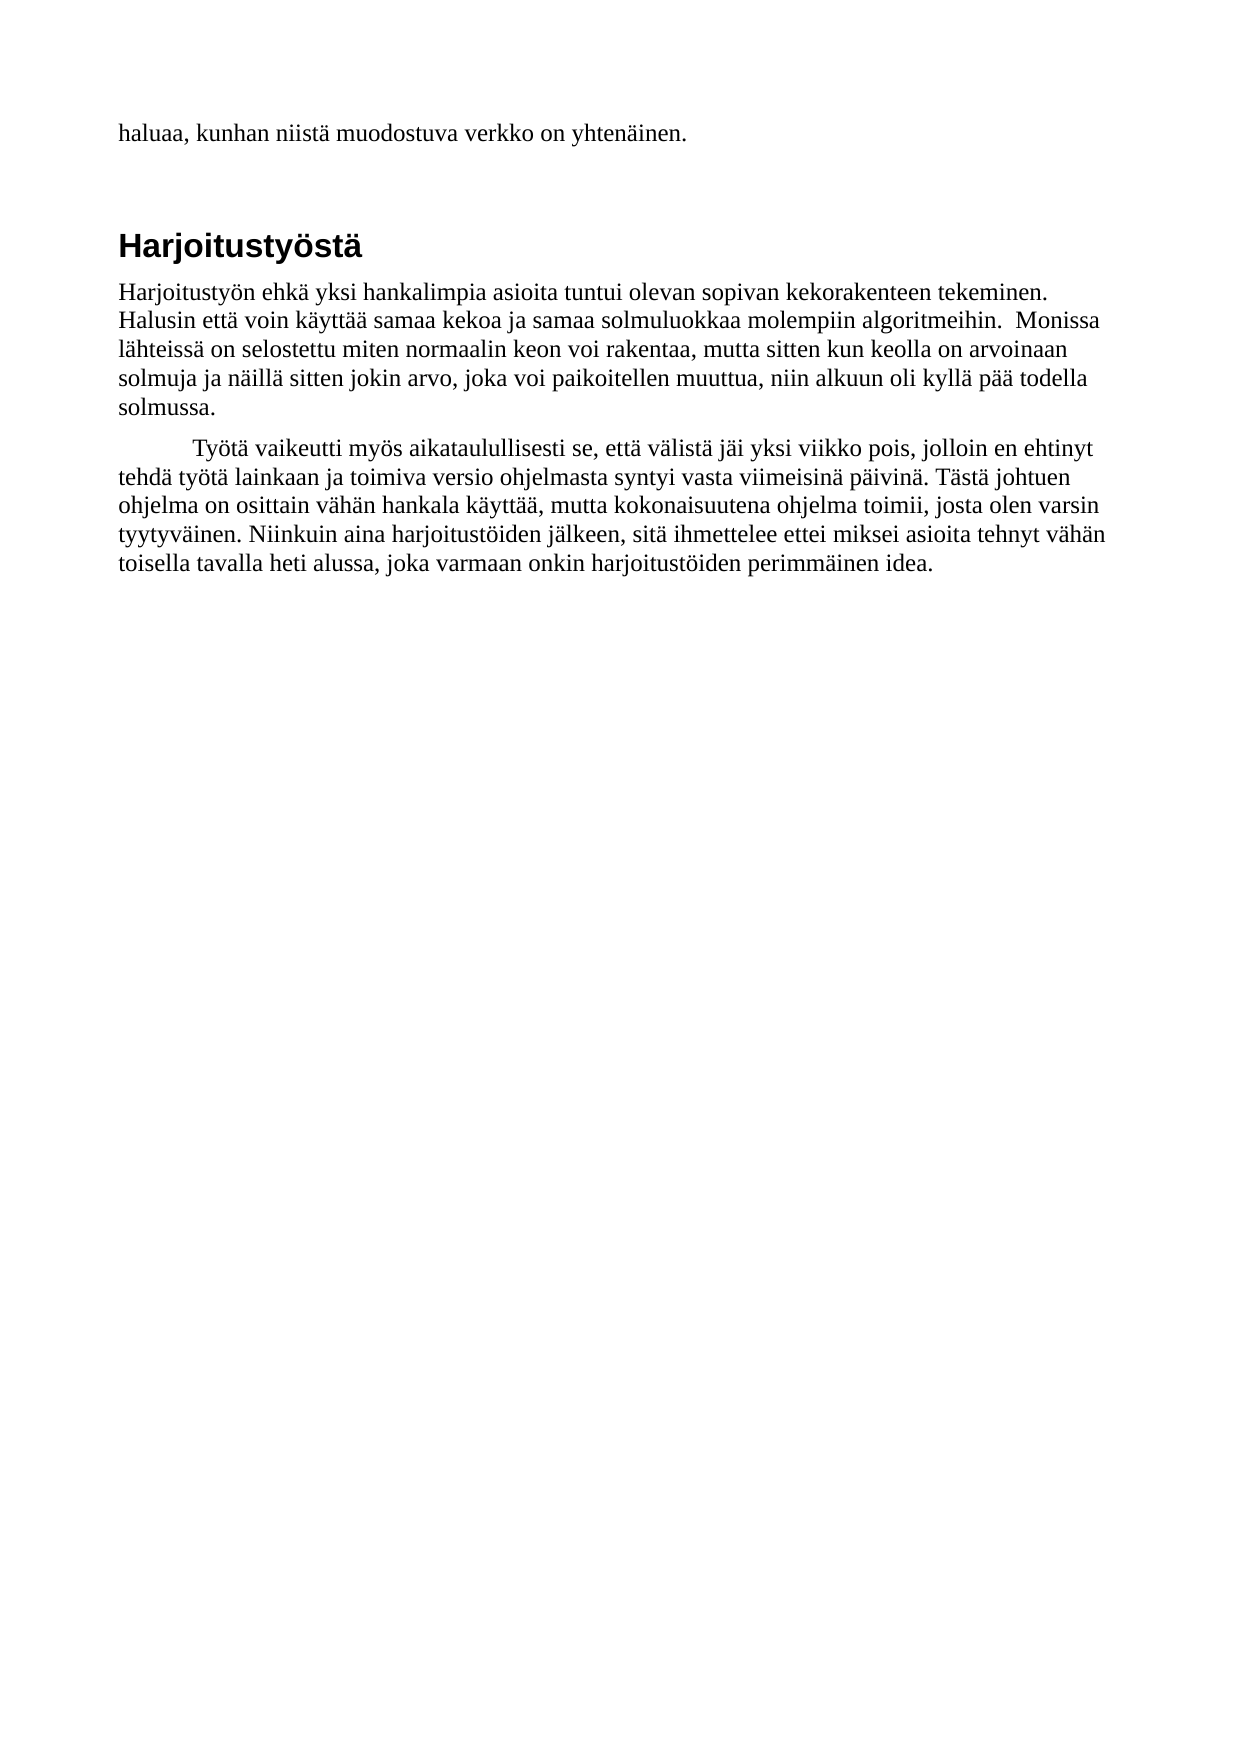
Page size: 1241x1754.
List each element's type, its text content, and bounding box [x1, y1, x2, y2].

text haluaa, kunhan niistä muodostuva verkko on yhtenäinen. [118, 118, 1122, 147]
subtitle Harjoitustyöstä [118, 226, 1122, 264]
text Harjoitustyön ehkä yksi hankalimpia asioita tuntui olevan sopivan kekorakenteen tekeminen. Halusin että voin käyttää samaa kekoa ja samaa solmuluokkaa molempiin algoritmeihin. Monissa lähteissä on selostettu miten normaalin keon voi rakentaa, mutta sitten kun keolla on arvoinaan solmuja ja näillä sitten jokin arvo, joka voi paikoitellen muuttua, niin alkuun oli kyllä pää todella solmussa. [118, 277, 1122, 421]
text Työtä vaikeutti myös aikataulullisesti se, että välistä jäi yksi viikko pois, jolloin en ehtinyt tehdä työtä lainkaan ja toimiva versio ohjelmasta syntyi vasta viimeisinä päivinä. Tästä johtuen ohjelma on osittain vähän hankala käyttää, mutta kokonaisuutena ohjelma toimii, josta olen varsin tyytyväinen. Niinkuin aina harjoitustöiden jälkeen, sitä ihmettelee ettei miksei asioita tehnyt vähän toisella tavalla heti alussa, joka varmaan onkin harjoitustöiden perimmäinen idea. [118, 433, 1122, 577]
